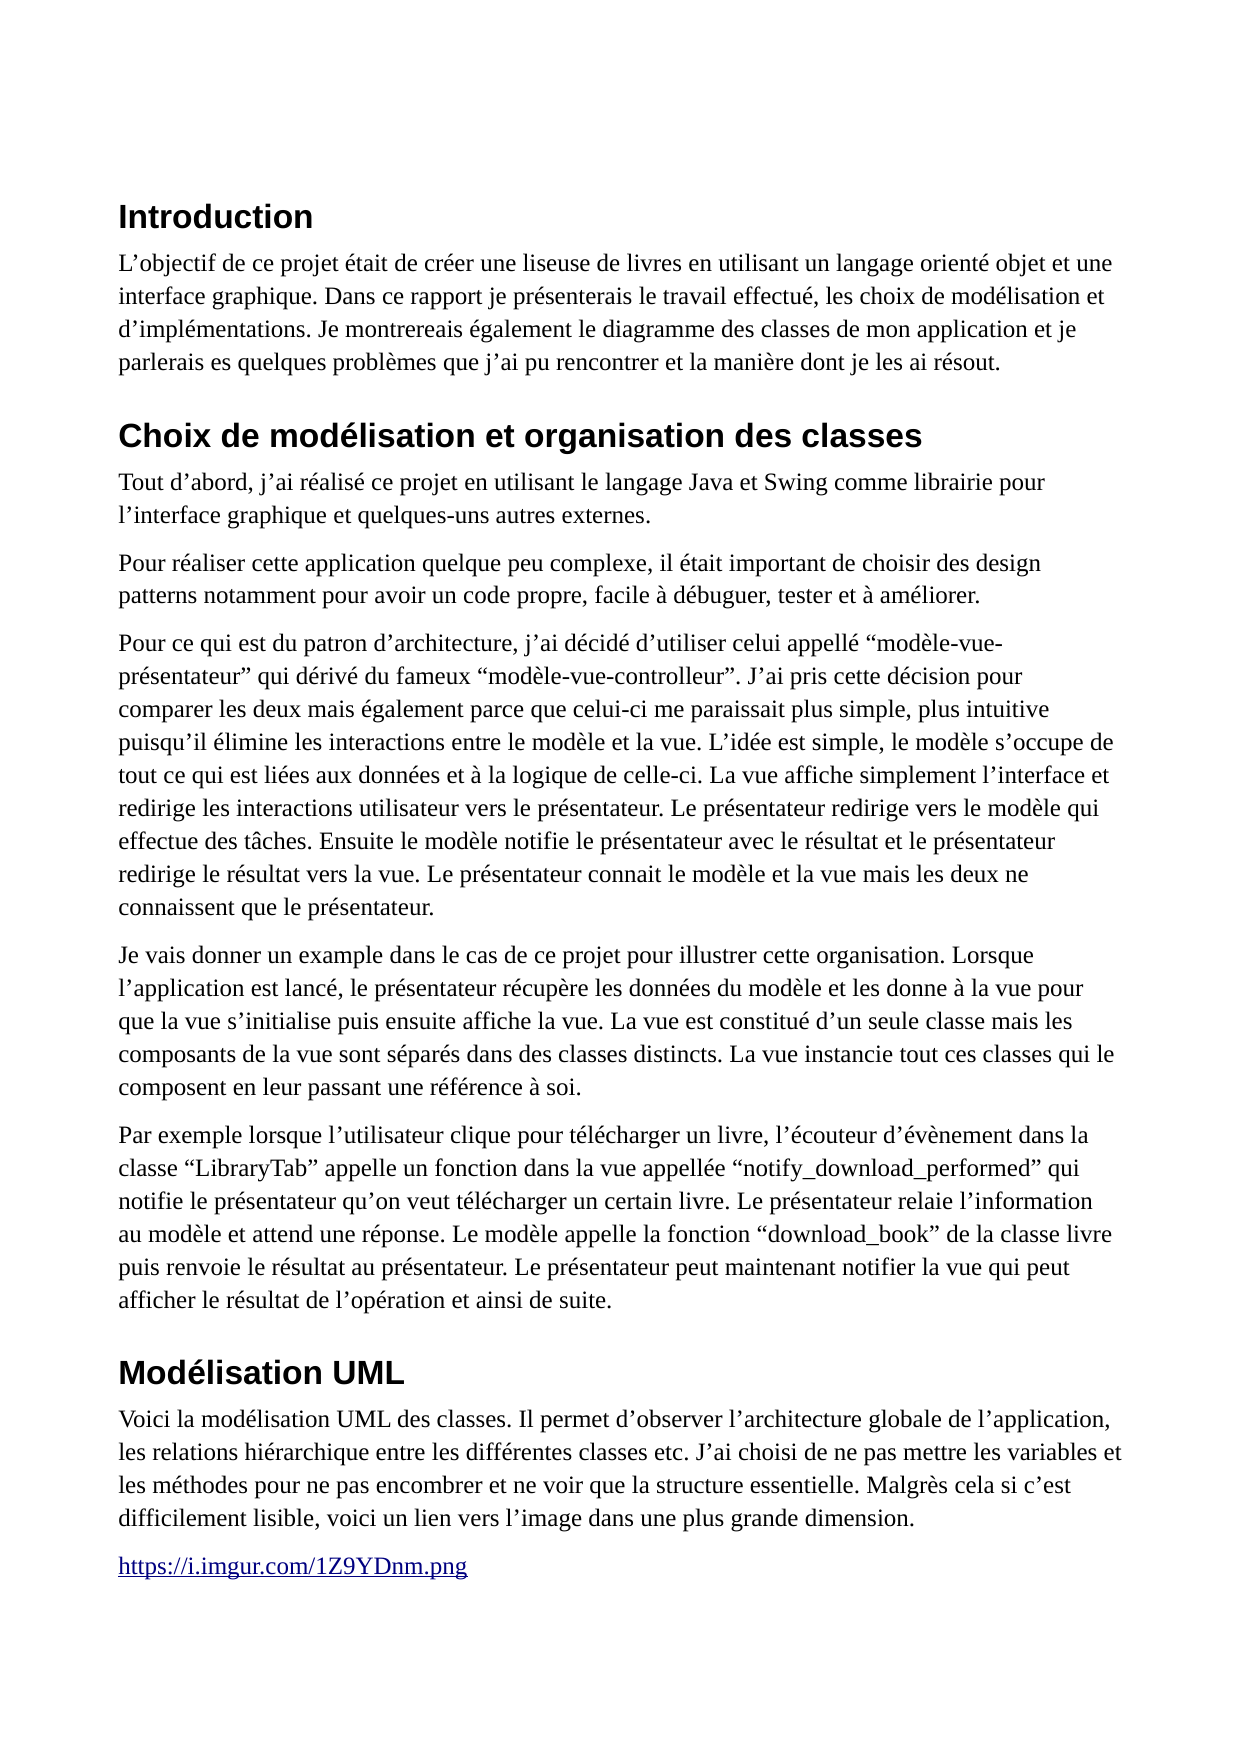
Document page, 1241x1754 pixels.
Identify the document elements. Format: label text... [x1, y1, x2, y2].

subtitle Modélisation UML [118, 1353, 1122, 1392]
text https://i.imgur.com/1Z9YDnm.png [118, 1551, 1122, 1580]
text Pour ce qui est du patron d’architecture, j’ai décidé d’utiliser celui appellé “modèle-vue-présentateur” qui dérivé du fameux “modèle-vue-controlleur”. J’ai pris cette décision pour comparer les deux mais également parce que celui-ci me paraissait plus simple, plus intuitive puisqu’il élimine les interactions entre le modèle et la vue. L’idée est simple, le modèle s’occupe de tout ce qui est liées aux données et à la logique de celle-ci. La vue affiche simplement l’interface et redirige les interactions utilisateur vers le présentateur. Le présentateur redirige vers le modèle qui effectue des tâches. Ensuite le modèle notifie le présentateur avec le résultat et le présentateur redirige le résultat vers la vue. Le présentateur connait le modèle et la vue mais les deux ne connaissent que le présentateur. [118, 628, 1122, 921]
subtitle Introduction [118, 197, 1122, 236]
text Tout d’abord, j’ai réalisé ce projet en utilisant le langage Java et Swing comme librairie pour l’interface graphique et quelques-uns autres externes. [118, 467, 1122, 529]
subtitle Choix de modélisation et organisation des classes [118, 416, 1122, 454]
text Je vais donner un example dans le cas de ce projet pour illustrer cette organisation. Lorsque l’application est lancé, le présentateur récupère les données du modèle et les donne à la vue pour que la vue s’initialise puis ensuite affiche la vue. La vue est constitué d’un seule classe mais les composants de la vue sont séparés dans des classes distincts. La vue instancie tout ces classes qui le composent en leur passant une référence à soi. [118, 940, 1122, 1101]
text Par exemple lorsque l’utilisateur clique pour télécharger un livre, l’écouteur d’évènement dans la classe “LibraryTab” appelle un fonction dans la vue appellée “notify_download_performed” qui notifie le présentateur qu’on veut télécharger un certain livre. Le présentateur relaie l’information au modèle et attend une réponse. Le modèle appelle la fonction “download_book” de la classe livre puis renvoie le résultat au présentateur. Le présentateur peut maintenant notifier la vue qui peut afficher le résultat de l’opération et ainsi de suite. [118, 1120, 1122, 1313]
text L’objectif de ce projet était de créer une liseuse de livres en utilisant un langage orienté objet et une interface graphique. Dans ce rapport je présenterais le travail effectué, les choix de modélisation et d’implémentations. Je montrereais également le diagramme des classes de mon application et je parlerais es quelques problèmes que j’ai pu rencontrer et la manière dont je les ai résout. [118, 248, 1122, 376]
text Voici la modélisation UML des classes. Il permet d’observer l’architecture globale de l’application, les relations hiérarchique entre les différentes classes etc. J’ai choisi de ne pas mettre les variables et les méthodes pour ne pas encombrer et ne voir que la structure essentielle. Malgrès cela si c’est difficilement lisible, voici un lien vers l’image dans une plus grande dimension. [118, 1404, 1122, 1532]
text Pour réaliser cette application quelque peu complexe, il était important de choisir des design patterns notamment pour avoir un code propre, facile à débuguer, tester et à améliorer. [118, 548, 1122, 609]
